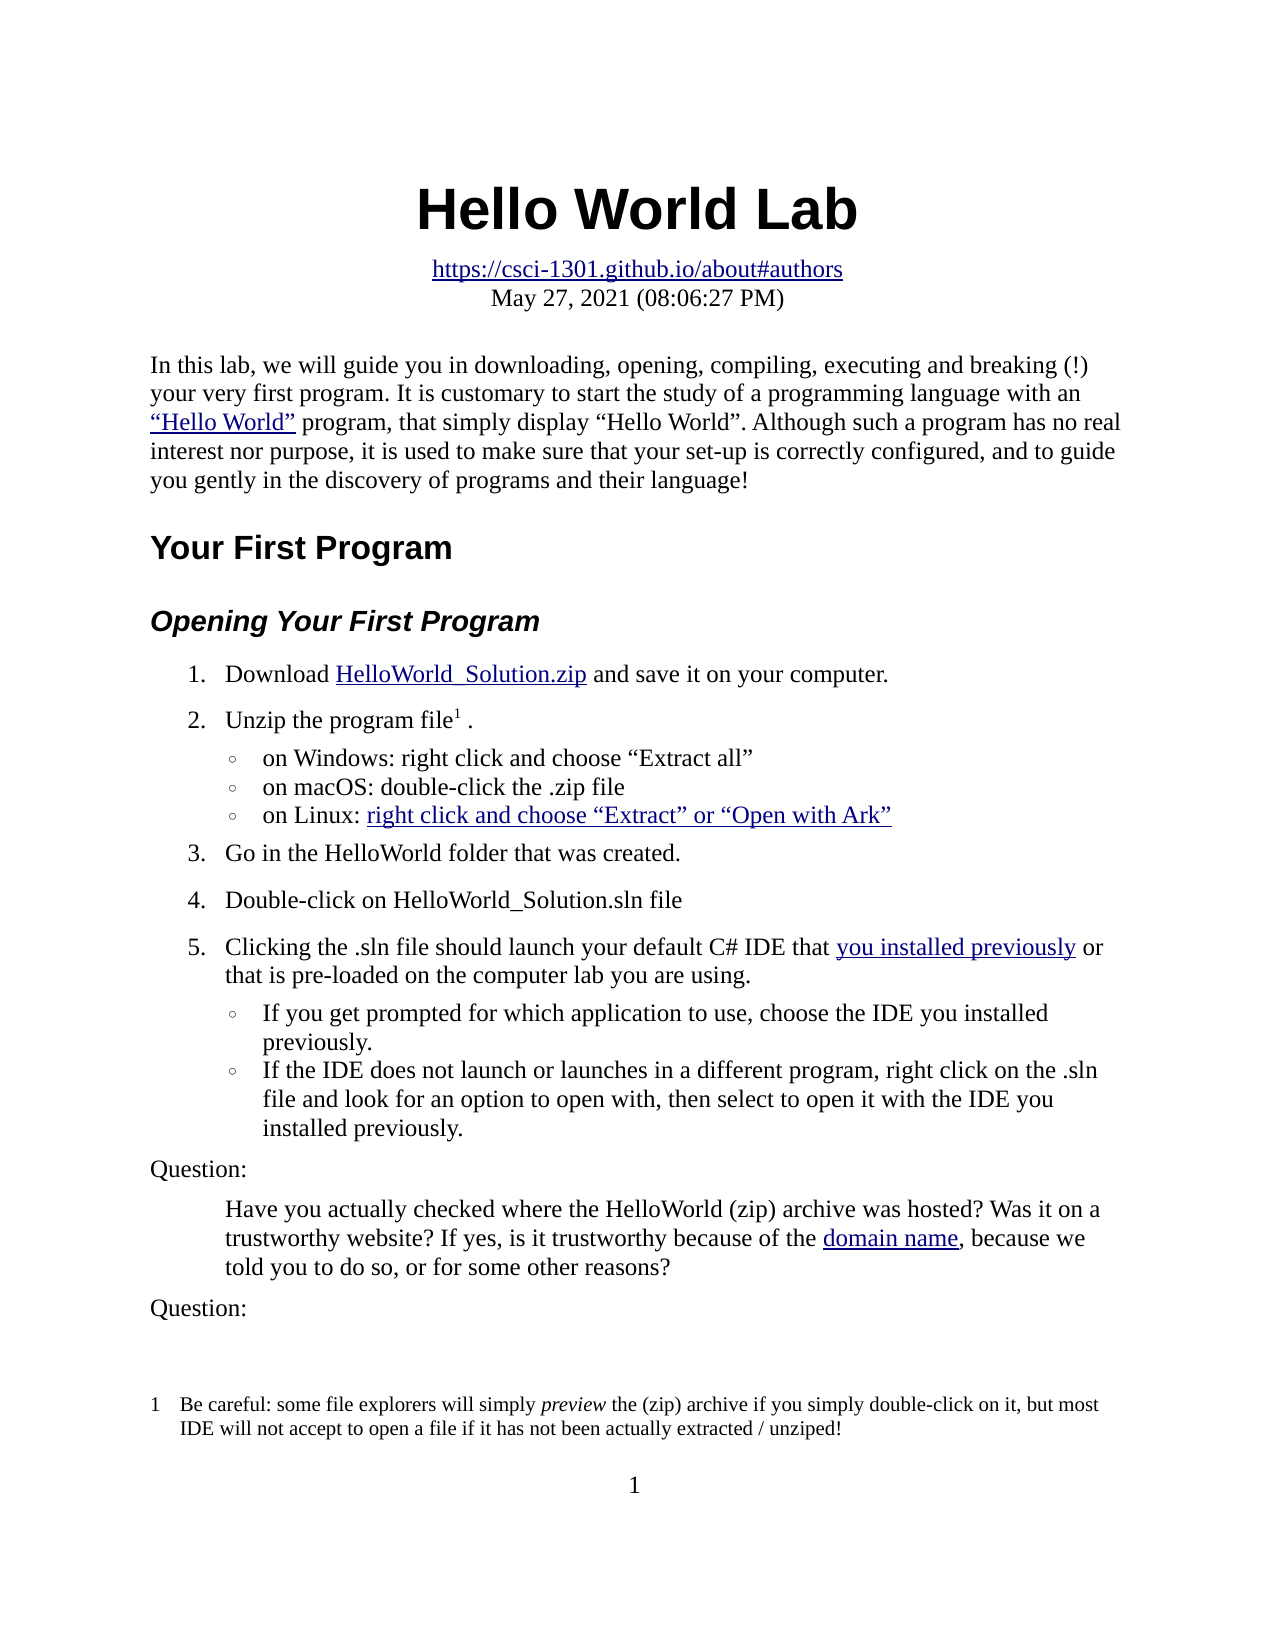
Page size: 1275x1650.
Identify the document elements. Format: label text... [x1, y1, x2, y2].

list on Linux: right click and choose “Extract” or “Open with Ark” [225, 801, 1125, 829]
text May 27, 2021 (08:06:27 PM) [150, 283, 1125, 312]
list Unzip the program file . [187, 705, 1125, 734]
list Clicking the .sln file should launch your default C# IDE that you installed previously or that is pre-loaded on the computer lab you are using. [187, 932, 1125, 989]
text In this lab, we will guide you in downloading, opening, compiling, executing and breaking (!) your very first program. It is customary to start the study of a programming language with an “Hello World” program, that simply display “Hello World”. Although such a program has no real interest nor purpose, it is used to make sure that your set-up is correctly configured, and to guide you gently in the discovery of programs and their language! [150, 350, 1125, 493]
list If the IDE does not launch or launches in a different program, right click on the .sln file and look for an option to open with, then select to open it with the IDE you installed previously. [225, 1056, 1125, 1142]
list Go in the HelloWorld folder that was created. [187, 838, 1125, 867]
list If you get prompted for which application to use, choose the IDE you installed previously. [225, 998, 1125, 1056]
list Download HelloWorld_Solution.zip and save it on your computer. [187, 659, 1125, 687]
subtitle Your First Program [150, 527, 1125, 566]
text Have you actually checked where the HelloWorld (zip) archive was hosted? Was it on a trustworthy website? If yes, is it trustworthy because of the domain name, because we told you to do so, or for some other reasons? [225, 1194, 1125, 1281]
text Question: [150, 1293, 1125, 1321]
title Hello World Lab [150, 175, 1125, 242]
text Question: [150, 1154, 1125, 1182]
list on Windows: right click and choose “Extract all” [225, 743, 1125, 772]
list Double-click on HelloWorld_Solution.sln file [187, 885, 1125, 914]
subtitle Opening Your First Program [150, 604, 1125, 637]
text https://csci-1301.github.io/about#authors [150, 254, 1125, 283]
list Be careful: some file explorers will simply preview the (zip) archive if you simply double-click on it, but most IDE will not accept to open a file if it has not been actually extracted / unziped! [150, 1392, 1125, 1440]
list on macOS: double-click the .zip file [225, 772, 1125, 801]
